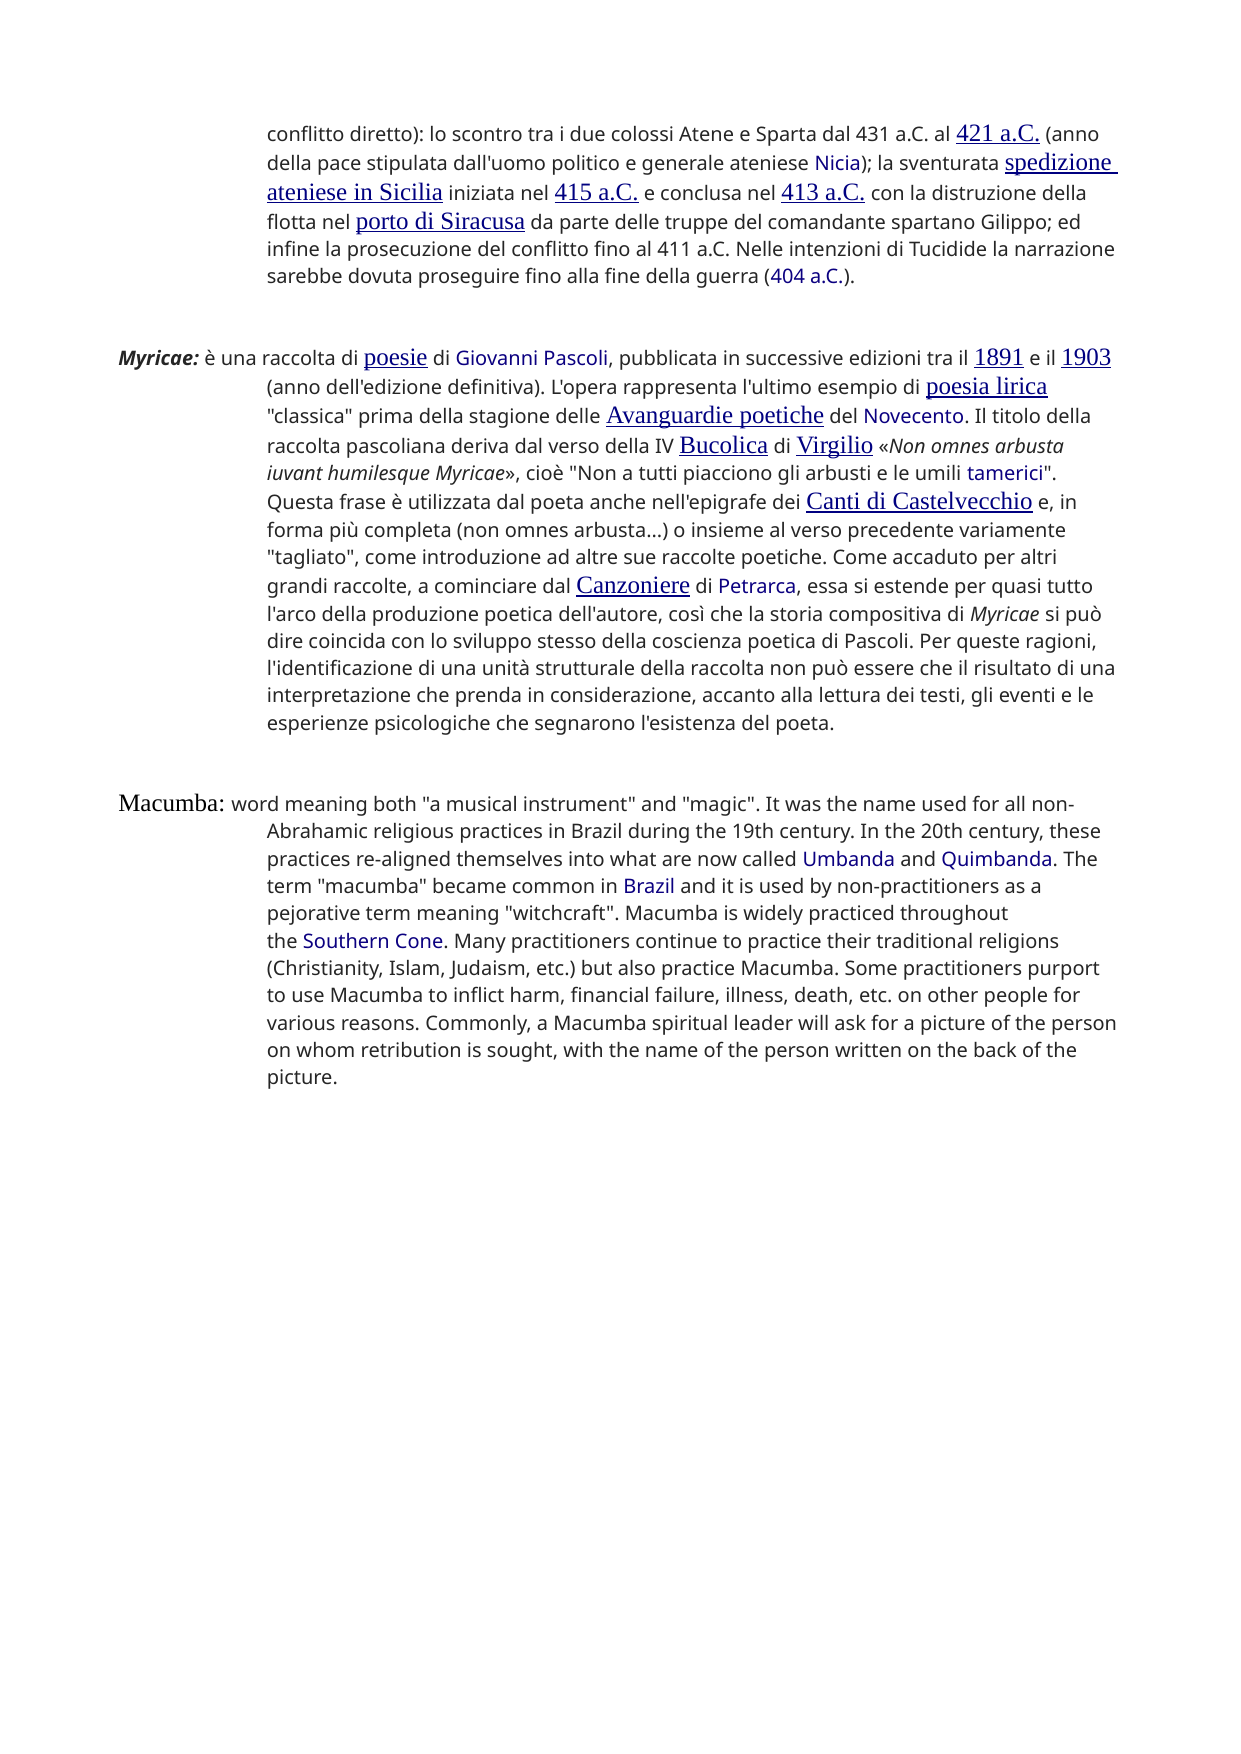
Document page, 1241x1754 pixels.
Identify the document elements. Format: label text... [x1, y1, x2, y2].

text Myricae: è una raccolta di poesie di Giovanni Pascoli, pubblicata in successive edizioni tra il 1891 e il 1903 (anno dell'edizione definitiva). L'opera rappresenta l'ultimo esempio di poesia lirica "classica" prima della stagione delle Avanguardie poetiche del Novecento. Il titolo della raccolta pascoliana deriva dal verso della IV Bucolica di Virgilio «Non omnes arbusta iuvant humilesque Myricae», cioè "Non a tutti piacciono gli arbusti e le umili tamerici". Questa frase è utilizzata dal poeta anche nell'epigrafe dei Canti di Castelvecchio e, in forma più completa (non omnes arbusta...) o insieme al verso precedente variamente "tagliato", come introduzione ad altre sue raccolte poetiche. Come accaduto per altri grandi raccolte, a cominciare dal Canzoniere di Petrarca, essa si estende per quasi tutto l'arco della produzione poetica dell'autore, così che la storia compositiva di Myricae si può dire coincida con lo sviluppo stesso della coscienza poetica di Pascoli. Per queste ragioni, l'identificazione di una unità strutturale della raccolta non può essere che il risultato di una interpretazione che prenda in considerazione, accanto alla lettura dei testi, gli eventi e le esperienze psicologiche che segnarono l'esistenza del poeta. [118, 342, 1122, 736]
text Macumba: word meaning both "a musical instrument" and "magic". It was the name used for all non-Abrahamic religious practices in Brazil during the 19th century. In the 20th century, these practices re-aligned themselves into what are now called Umbanda and Quimbanda. The term "macumba" became common in Brazil and it is used by non-practitioners as a pejorative term meaning "witchcraft". Macumba is widely practiced throughout the Southern Cone. Many practitioners continue to practice their traditional religions (Christianity, Islam, Judaism, etc.) but also practice Macumba. Some practitioners purport to use Macumba to inflict harm, financial failure, illness, death, etc. on other people for various reasons. Commonly, a Macumba spiritual leader will ask for a picture of the person on whom retribution is sought, with the name of the person written on the back of the picture. [118, 788, 1122, 1091]
text conflitto diretto): lo scontro tra i due colossi Atene e Sparta dal 431 a.C. al 421 a.C. (anno della pace stipulata dall'uomo politico e generale ateniese Nicia); la sventurata spedizione ateniese in Sicilia iniziata nel 415 a.C. e conclusa nel 413 a.C. con la distruzione della flotta nel porto di Siracusa da parte delle truppe del comandante spartano Gilippo; ed infine la prosecuzione del conflitto fino al 411 a.C. Nelle intenzioni di Tucidide la narrazione sarebbe dovuta proseguire fino alla fine della guerra (404 a.C.). [118, 118, 1122, 290]
